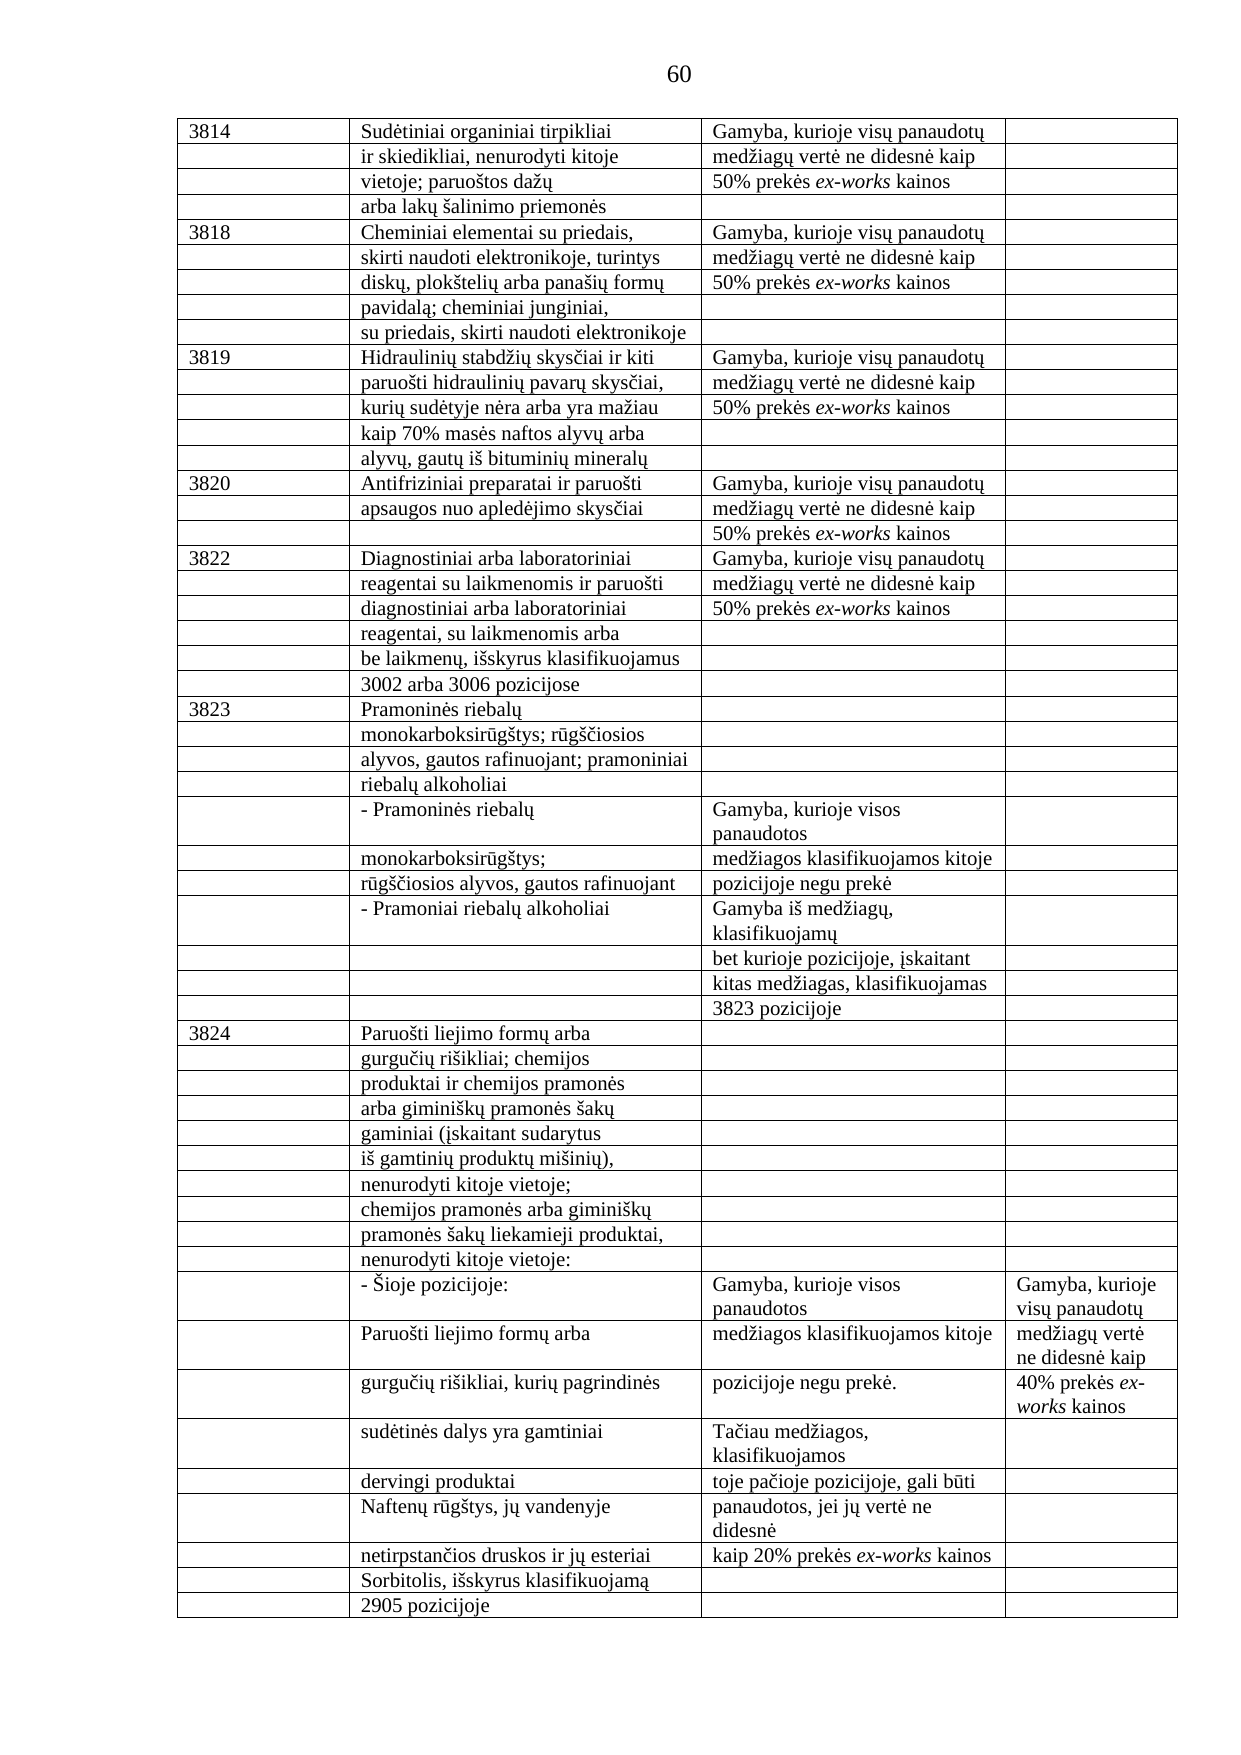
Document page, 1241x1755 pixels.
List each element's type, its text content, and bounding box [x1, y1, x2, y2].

table_cell [1006, 971, 1177, 995]
table_cell [1006, 245, 1177, 269]
table_cell [178, 420, 349, 444]
table_cell [1006, 797, 1177, 845]
table_cell [178, 270, 349, 294]
table_cell toje pačioje pozicijoje, gali būti [702, 1469, 1005, 1493]
table_cell medžiagos klasifikuojamos kitoje [702, 1321, 1005, 1369]
table_cell [178, 395, 349, 419]
table_cell Gamyba, kurioje visų panaudotų [702, 546, 1005, 570]
table_cell Paruošti liejimo formų arba [350, 1021, 701, 1045]
table_cell [702, 1197, 1005, 1221]
table_cell [1006, 446, 1177, 469]
table_cell [178, 1046, 349, 1070]
table_cell Sudėtiniai organiniai tirpikliai [350, 119, 701, 143]
table_cell [702, 1021, 1005, 1045]
table_cell [178, 996, 349, 1020]
table_cell 3814 [178, 119, 349, 143]
table_cell [178, 971, 349, 995]
table_cell [1006, 846, 1177, 870]
table_cell [1006, 1197, 1177, 1221]
table_cell [1006, 1593, 1177, 1617]
table_cell [702, 1046, 1005, 1070]
table_cell [702, 1593, 1005, 1617]
table_cell [1006, 144, 1177, 168]
table_cell [1006, 1146, 1177, 1170]
table_cell medžiagų vertė ne didesnė kaip [702, 496, 1005, 520]
table_cell [178, 571, 349, 595]
table_cell [178, 797, 349, 845]
table_cell [178, 871, 349, 895]
table_cell skirti naudoti elektronikoje, turintys [350, 245, 701, 269]
table_cell [178, 1146, 349, 1170]
table_cell [1006, 1121, 1177, 1145]
table_cell medžiagos klasifikuojamos kitoje [702, 846, 1005, 870]
table_cell [1006, 1071, 1177, 1095]
table_cell [702, 446, 1005, 469]
table_cell [702, 195, 1005, 218]
table_cell diskų, plokštelių arba panašių formų [350, 270, 701, 294]
table_cell [178, 646, 349, 670]
table_cell [178, 1543, 349, 1567]
table_cell 3002 arba 3006 pozicijose [350, 671, 701, 696]
table_cell ir skiedikliai, nenurodyti kitoje [350, 144, 701, 168]
table_cell riebalų alkoholiai [350, 772, 701, 796]
table_cell reagentai su laikmenomis ir paruošti [350, 571, 701, 595]
table_cell [1006, 596, 1177, 620]
table_cell [1006, 1021, 1177, 1045]
table_cell Gamyba, kurioje visų panaudotų [702, 119, 1005, 143]
table_cell [350, 946, 701, 969]
table_cell [178, 295, 349, 319]
table_cell [1006, 946, 1177, 969]
table_cell alyvų, gautų iš bituminių mineralų [350, 446, 701, 469]
table_cell medžiagų vertė ne didesnė kaip [702, 245, 1005, 269]
table_cell 50% prekės ex-works kainos [702, 395, 1005, 419]
table_cell [178, 772, 349, 796]
table_cell [178, 946, 349, 969]
table_cell [1006, 1494, 1177, 1542]
table_cell [1006, 896, 1177, 944]
table_cell [702, 1121, 1005, 1145]
table_cell [178, 1247, 349, 1271]
table_cell su priedais, skirti naudoti elektronikoje [350, 320, 701, 344]
table_cell [702, 1222, 1005, 1246]
table_cell [1006, 571, 1177, 595]
table_cell [178, 596, 349, 620]
table_cell medžiagų vertė ne didesnė kaip [702, 144, 1005, 168]
table_cell bet kurioje pozicijoje, įskaitant [702, 946, 1005, 969]
table_cell monokarboksirūgštys; rūgščiosios [350, 722, 701, 746]
table_cell [1006, 119, 1177, 143]
table_cell 50% prekės ex-works kainos [702, 521, 1005, 545]
table_cell Diagnostiniai arba laboratoriniai [350, 546, 701, 570]
table_cell [1006, 546, 1177, 570]
table_cell Sorbitolis, išskyrus klasifikuojamą [350, 1568, 701, 1592]
table_cell [702, 747, 1005, 771]
table_cell apsaugos nuo apledėjimo skysčiai [350, 496, 701, 520]
table_cell medžiagų vertė ne didesnė kaip [702, 370, 1005, 394]
table_cell [178, 1419, 349, 1467]
table_cell Antifriziniai preparatai ir paruošti [350, 471, 701, 495]
table_cell [702, 1171, 1005, 1196]
table_cell be laikmenų, išskyrus klasifikuojamus [350, 646, 701, 670]
table_cell [1006, 772, 1177, 796]
table_cell 50% prekės ex-works kainos [702, 169, 1005, 193]
table_cell [1006, 1096, 1177, 1120]
table_cell Gamyba iš medžiagų, klasifikuojamų [702, 896, 1005, 944]
table_cell [178, 1096, 349, 1120]
table_cell gurgučių rišikliai, kurių pagrindinės [350, 1370, 701, 1418]
table_cell [1006, 420, 1177, 444]
table_cell [350, 996, 701, 1020]
table_cell arba giminiškų pramonės šakų [350, 1096, 701, 1120]
table_cell [1006, 295, 1177, 319]
table_cell alyvos, gautos rafinuojant; pramoniniai [350, 747, 701, 771]
table_cell [1006, 621, 1177, 645]
table_cell gurgučių rišikliai; chemijos [350, 1046, 701, 1070]
table_cell [702, 697, 1005, 721]
table_cell [178, 245, 349, 269]
table_cell [178, 747, 349, 771]
table_cell [702, 621, 1005, 645]
table_cell 3820 [178, 471, 349, 495]
table_cell [1006, 169, 1177, 193]
table_cell [702, 772, 1005, 796]
table_cell [702, 1568, 1005, 1592]
table_cell 3824 [178, 1021, 349, 1045]
table_cell [1006, 471, 1177, 495]
table_cell vietoje; paruoštos dažų [350, 169, 701, 193]
table_cell pozicijoje negu prekė [702, 871, 1005, 895]
table_cell [350, 971, 701, 995]
table_cell [178, 1171, 349, 1196]
table_cell [178, 621, 349, 645]
table_cell [1006, 1568, 1177, 1592]
table_cell [1006, 220, 1177, 244]
table_cell [178, 521, 349, 545]
table_cell Naftenų rūgštys, jų vandenyje [350, 1494, 701, 1542]
table_cell Gamyba, kurioje visų panaudotų [702, 220, 1005, 244]
table_cell [702, 671, 1005, 696]
table_cell [178, 1321, 349, 1369]
table_cell 3822 [178, 546, 349, 570]
table_cell [702, 1071, 1005, 1095]
table_cell Paruošti liejimo formų arba [350, 1321, 701, 1369]
table_cell [702, 1247, 1005, 1271]
table_cell [702, 1096, 1005, 1120]
table_cell iš gamtinių produktų mišinių), [350, 1146, 701, 1170]
table_cell Cheminiai elementai su priedais, [350, 220, 701, 244]
table_cell [1006, 370, 1177, 394]
table_cell [702, 1146, 1005, 1170]
table_cell [1006, 320, 1177, 344]
table_cell produktai ir chemijos pramonės [350, 1071, 701, 1095]
table_cell [178, 846, 349, 870]
table_cell [1006, 1046, 1177, 1070]
table_cell [1006, 345, 1177, 369]
table_cell [1006, 1222, 1177, 1246]
table_cell [178, 1370, 349, 1418]
table_cell [1006, 270, 1177, 294]
table_cell kaip 70% masės naftos alyvų arba [350, 420, 701, 444]
table_cell medžiagų vertė ne didesnė kaip [702, 571, 1005, 595]
table_cell [178, 144, 349, 168]
table_cell reagentai, su laikmenomis arba [350, 621, 701, 645]
table_cell kaip 20% prekės ex-works kainos [702, 1543, 1005, 1567]
table_cell Tačiau medžiagos, klasifikuojamos [702, 1419, 1005, 1467]
table_cell pramonės šakų liekamieji produktai, [350, 1222, 701, 1246]
table_cell [1006, 996, 1177, 1020]
table_cell [178, 1272, 349, 1320]
table_cell [178, 496, 349, 520]
table_cell [1006, 1171, 1177, 1196]
table_cell [350, 521, 701, 545]
table_cell [1006, 1543, 1177, 1567]
table_cell 3819 [178, 345, 349, 369]
table_cell [1006, 1469, 1177, 1493]
table_cell Gamyba, kurioje visos panaudotos [702, 1272, 1005, 1320]
table_cell Pramoninės riebalų [350, 697, 701, 721]
table_cell [178, 169, 349, 193]
table_cell [178, 1593, 349, 1617]
table_cell [1006, 646, 1177, 670]
table_cell [178, 896, 349, 944]
table_cell [178, 1222, 349, 1246]
table_cell kurių sudėtyje nėra arba yra mažiau [350, 395, 701, 419]
table_cell [1006, 722, 1177, 746]
table_cell 40% prekės ex-works kainos [1006, 1370, 1177, 1418]
table_cell [178, 1494, 349, 1542]
table_cell [178, 1071, 349, 1095]
table_cell netirpstančios druskos ir jų esteriai [350, 1543, 701, 1567]
table_cell - Šioje pozicijoje: [350, 1272, 701, 1320]
table_cell - Pramoninės riebalų [350, 797, 701, 845]
table_cell chemijos pramonės arba giminiškų [350, 1197, 701, 1221]
table_cell [1006, 747, 1177, 771]
table_cell [178, 722, 349, 746]
table_cell Gamyba, kurioje visos panaudotos [702, 797, 1005, 845]
table_cell [1006, 671, 1177, 696]
table_cell [1006, 1247, 1177, 1271]
table_cell Gamyba, kurioje visų panaudotų [702, 345, 1005, 369]
table_cell [702, 646, 1005, 670]
table_cell gaminiai (įskaitant sudarytus [350, 1121, 701, 1145]
table_cell monokarboksirūgštys; [350, 846, 701, 870]
table_cell 3823 [178, 697, 349, 721]
table_cell [1006, 195, 1177, 218]
table_cell kitas medžiagas, klasifikuojamas [702, 971, 1005, 995]
table_cell 50% prekės ex-works kainos [702, 270, 1005, 294]
table_cell pavidalą; cheminiai junginiai, [350, 295, 701, 319]
table_cell [178, 195, 349, 218]
table_cell sudėtinės dalys yra gamtiniai [350, 1419, 701, 1467]
table_cell [1006, 496, 1177, 520]
table_cell pozicijoje negu prekė. [702, 1370, 1005, 1418]
table_cell [178, 1568, 349, 1592]
table_cell [1006, 871, 1177, 895]
table_cell [1006, 395, 1177, 419]
table_cell [178, 370, 349, 394]
table_cell [178, 446, 349, 469]
table_cell - Pramoniai riebalų alkoholiai [350, 896, 701, 944]
table_cell Gamyba, kurioje visų panaudotų [1006, 1272, 1177, 1320]
table_cell [178, 320, 349, 344]
table_cell [702, 420, 1005, 444]
table_cell Gamyba, kurioje visų panaudotų [702, 471, 1005, 495]
table_cell [702, 320, 1005, 344]
table_cell panaudotos, jei jų vertė ne didesnė [702, 1494, 1005, 1542]
table_cell [1006, 697, 1177, 721]
table_cell Hidraulinių stabdžių skysčiai ir kiti [350, 345, 701, 369]
table_cell 3818 [178, 220, 349, 244]
table_cell [702, 722, 1005, 746]
table_cell [178, 1197, 349, 1221]
table_cell nenurodyti kitoje vietoje: [350, 1247, 701, 1271]
table_cell dervingi produktai [350, 1469, 701, 1493]
table_cell [178, 671, 349, 696]
table_cell 3823 pozicijoje [702, 996, 1005, 1020]
table_cell [702, 295, 1005, 319]
table_cell [178, 1121, 349, 1145]
table_cell 2905 pozicijoje [350, 1593, 701, 1617]
table_cell [1006, 521, 1177, 545]
table_cell paruošti hidraulinių pavarų skysčiai, [350, 370, 701, 394]
table_cell [1006, 1419, 1177, 1467]
table_cell medžiagų vertė ne didesnė kaip [1006, 1321, 1177, 1369]
table_cell [178, 1469, 349, 1493]
table_cell nenurodyti kitoje vietoje; [350, 1171, 701, 1196]
table_cell 50% prekės ex-works kainos [702, 596, 1005, 620]
table_cell diagnostiniai arba laboratoriniai [350, 596, 701, 620]
table_cell arba lakų šalinimo priemonės [350, 195, 701, 218]
table_cell rūgščiosios alyvos, gautos rafinuojant [350, 871, 701, 895]
